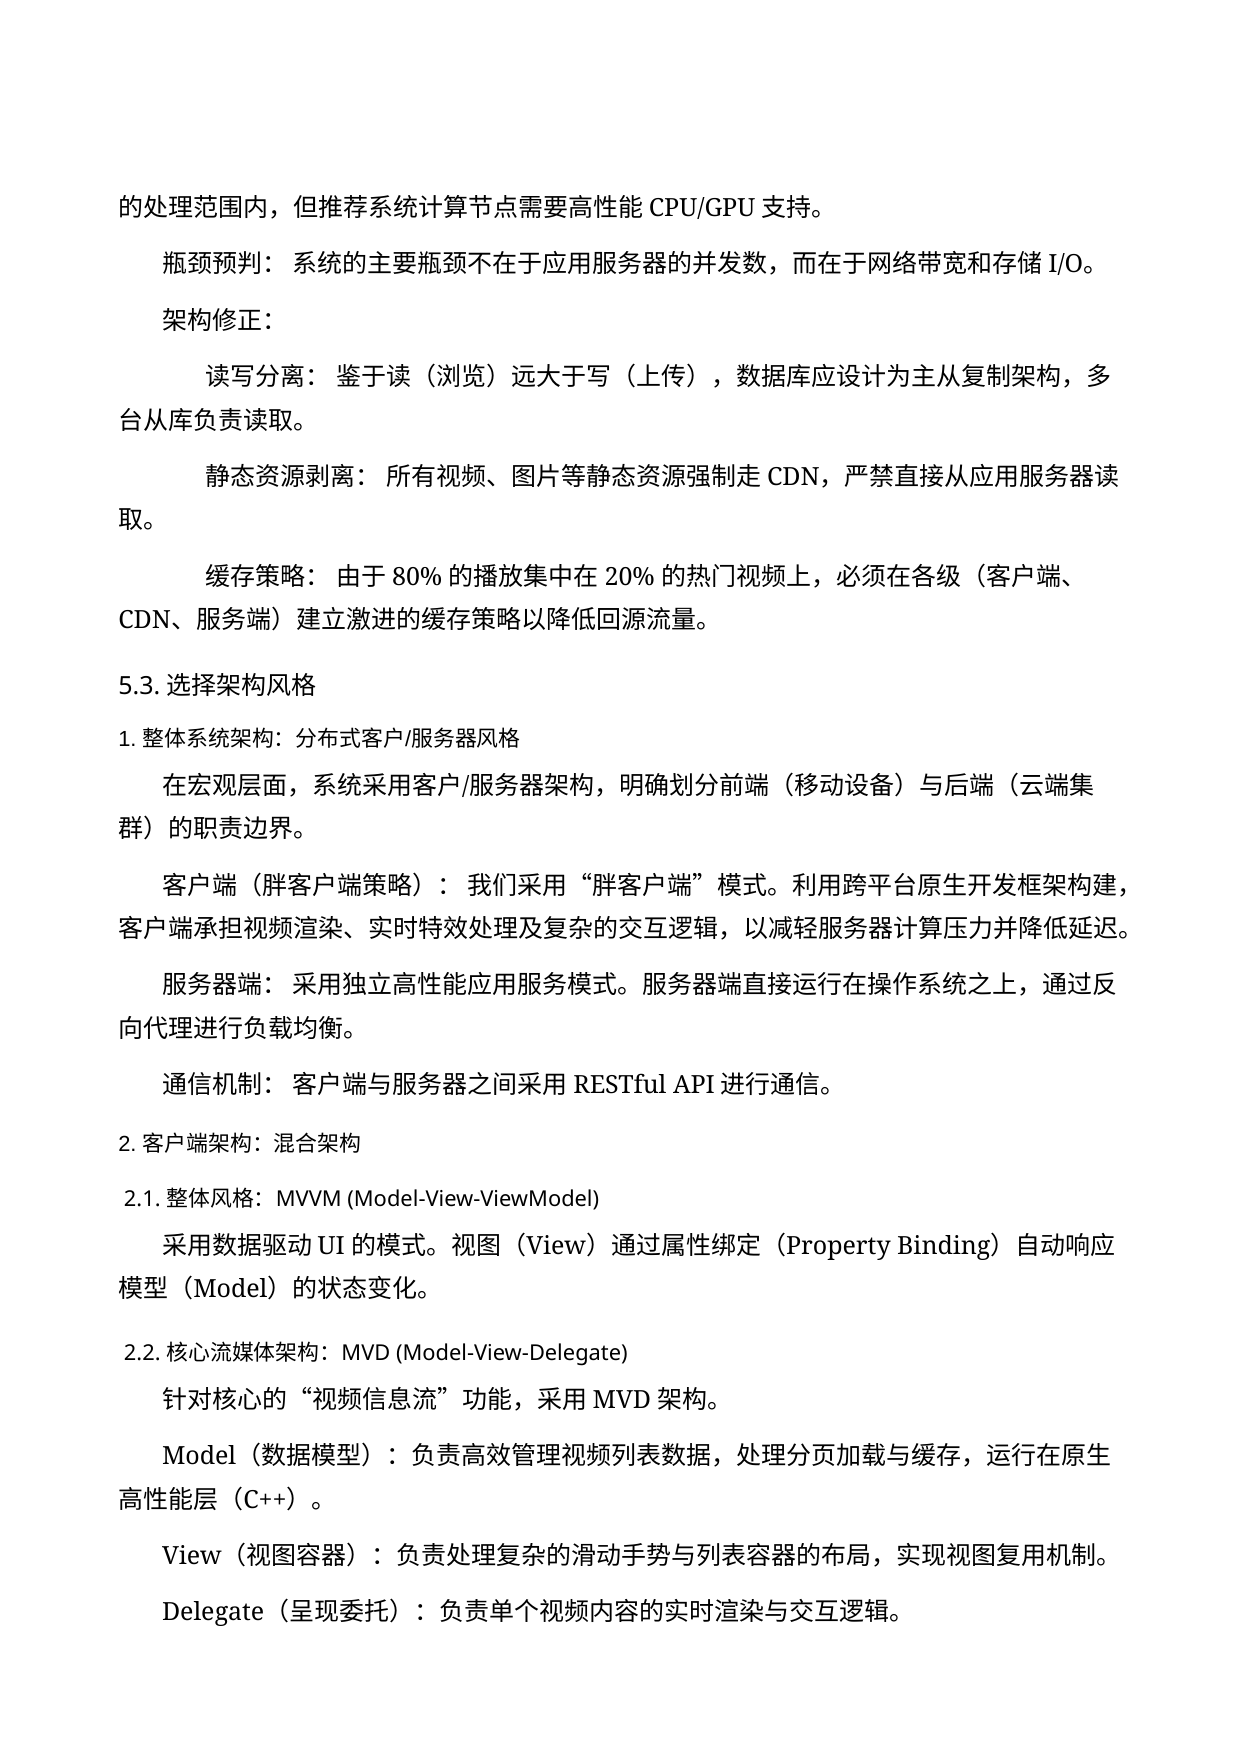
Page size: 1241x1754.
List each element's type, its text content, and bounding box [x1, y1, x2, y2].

text 缓存策略： 由于 80% 的播放集中在 20% 的热门视频上，必须在各级（客户端、CDN、服务端）建立激进的缓存策略以降低回源流量。 [118, 556, 1122, 636]
text Delegate（呈现委托）：负责单个视频内容的实时渲染与交互逻辑。 [118, 1592, 1122, 1628]
text 在宏观层面，系统采用客户/服务器架构，明确划分前端（移动设备）与后端（云端集群）的职责边界。 [118, 765, 1122, 845]
text 采用数据驱动 UI 的模式。视图（View）通过属性绑定（Property Binding）自动响应模型（Model）的状态变化。 [118, 1225, 1122, 1305]
subtitle 客户端架构：混合架构 [118, 1126, 1122, 1158]
subtitle 整体系统架构：分布式客户/服务器风格 [118, 721, 1122, 753]
text 静态资源剥离： 所有视频、图片等静态资源强制走 CDN，严禁直接从应用服务器读取。 [118, 456, 1122, 536]
subtitle 核心流媒体架构：MVD (Model-View-Delegate) [118, 1335, 1122, 1367]
text 服务器端： 采用独立高性能应用服务模式。服务器端直接运行在操作系统之上，通过反向代理进行负载均衡。 [118, 965, 1122, 1045]
text 客户端（胖客户端策略）： 我们采用“胖客户端”模式。利用跨平台原生开发框架构建，客户端承担视频渲染、实时特效处理及复杂的交互逻辑，以减轻服务器计算压力并降低延迟。 [118, 865, 1122, 945]
text 针对核心的“视频信息流”功能，采用 MVD 架构。 [118, 1379, 1122, 1416]
subtitle 整体风格：MVVM (Model-View-ViewModel) [118, 1181, 1122, 1212]
text 的处理范围内，但推荐系统计算节点需要高性能 CPU/GPU 支持。 [118, 188, 1122, 224]
text 读写分离： 鉴于读（浏览）远大于写（上传），数据库应设计为主从复制架构，多台从库负责读取。 [118, 357, 1122, 436]
text View（视图容器）：负责处理复杂的滑动手势与列表容器的布局，实现视图复用机制。 [118, 1536, 1122, 1572]
text 瓶颈预判： 系统的主要瓶颈不在于应用服务器的并发数，而在于网络带宽和存储 I/O。 [118, 244, 1122, 280]
subtitle 选择架构风格 [118, 666, 1122, 702]
text 通信机制： 客户端与服务器之间采用 RESTful API进行通信。 [118, 1065, 1122, 1101]
text Model（数据模型）：负责高效管理视频列表数据，处理分页加载与缓存，运行在原生高性能层（C++）。 [118, 1436, 1122, 1515]
text 架构修正： [118, 300, 1122, 337]
